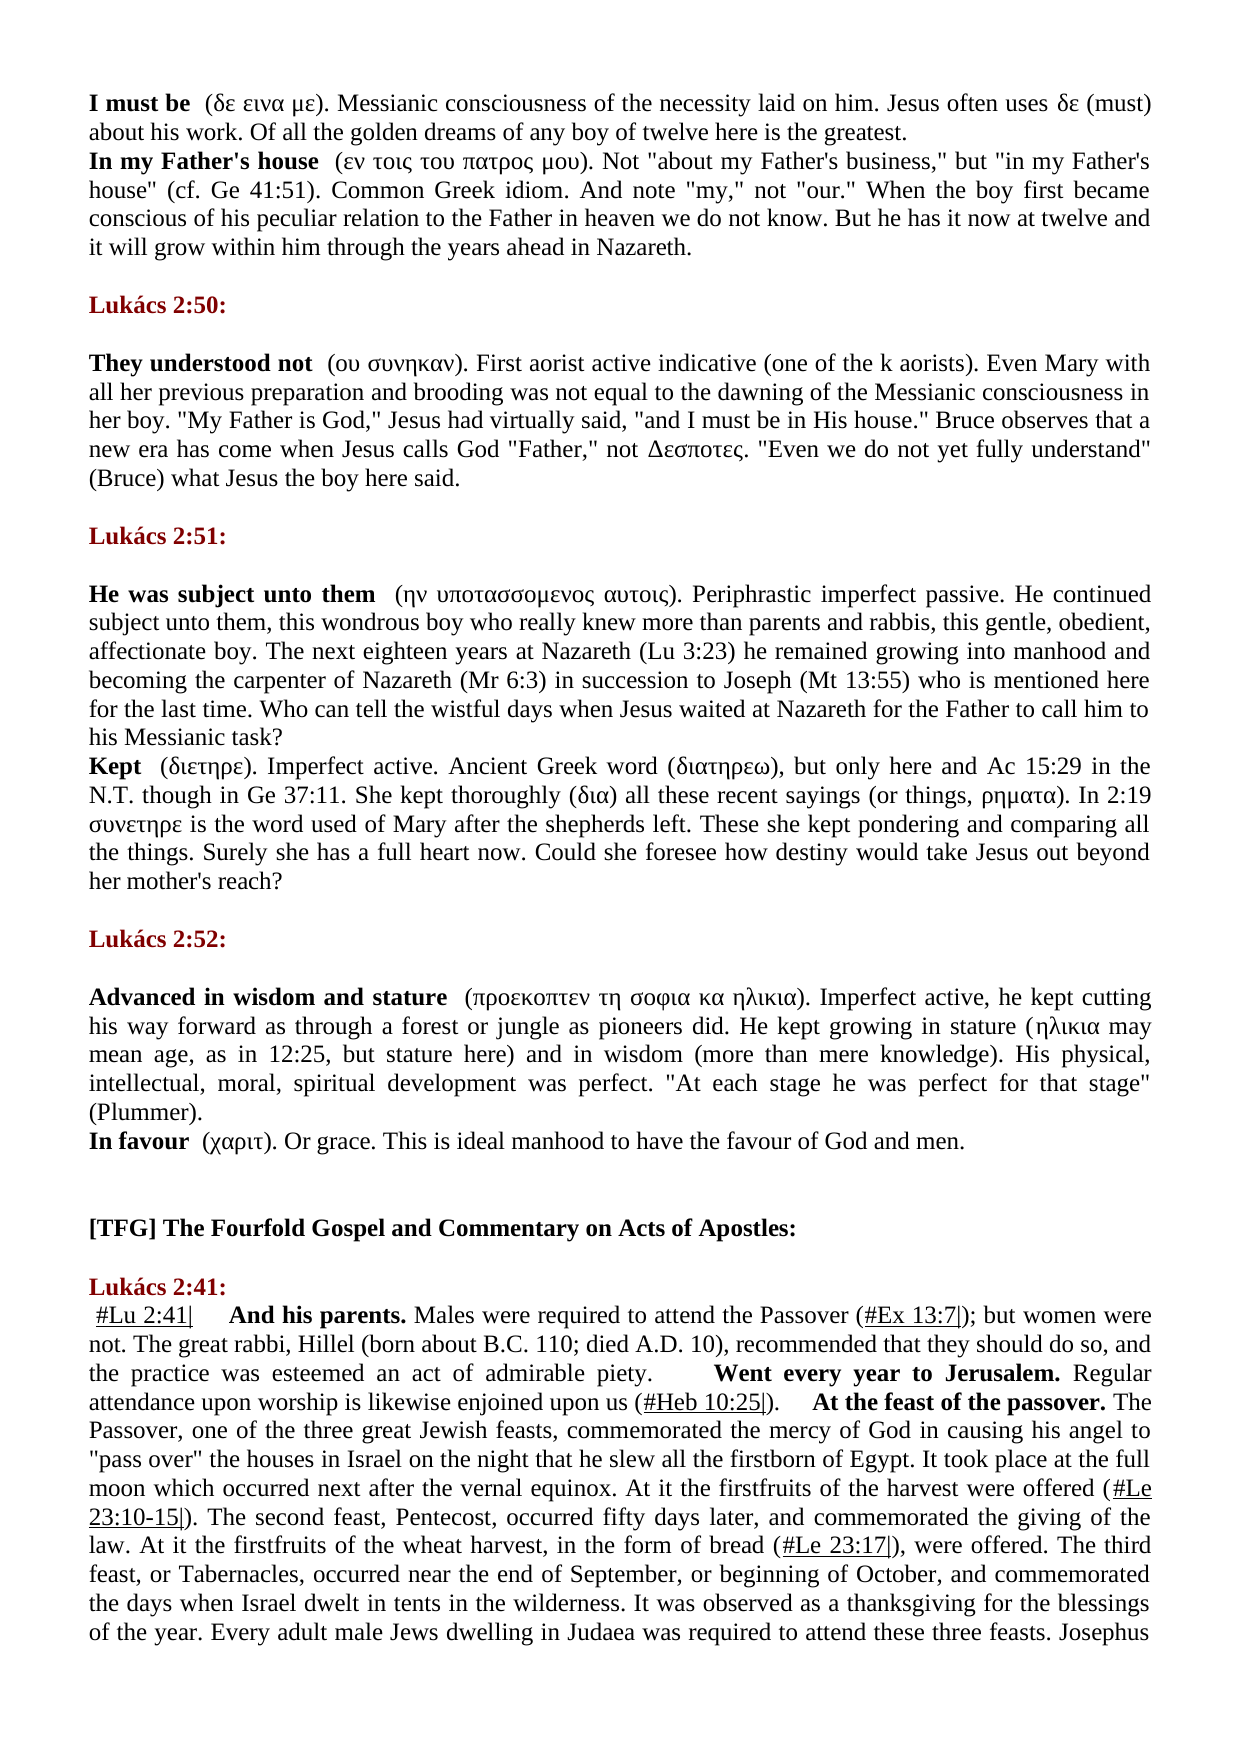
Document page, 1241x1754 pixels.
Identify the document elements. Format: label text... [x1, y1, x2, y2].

text Advanced in wisdom and stature (προεκοπτεν τη σοφια κα ηλικια). Imperfect active, he kept cutting his way forward as through a forest or jungle as pioneers did. He kept growing in stature (ηλικια may mean age, as in 12:25, but stature here) and in wisdom (more than mere knowledge). His physical, intellectual, moral, spiritual development was perfect. "At each stage he was perfect for that stage" (Plummer). [88, 982, 1152, 1126]
text I must be (δε εινα με). Messianic consciousness of the necessity laid on him. Jesus often uses δε (must) about his work. Of all the golden dreams of any boy of twelve here is the greatest. [88, 88, 1152, 146]
text Kept (διετηρε). Imperfect active. Ancient Greek word (διατηρεω), but only here and Ac 15:29 in the N.T. though in Ge 37:11. She kept thoroughly (δια) all these recent sayings (or things, ρηματα). In 2:19 συνετηρε is the word used of Mary after the shepherds left. These she kept pondering and comparing all the things. Surely she has a full heart now. Could she foresee how destiny would take Jesus out beyond her mother's reach? [88, 751, 1152, 895]
text [TFG] The Fourfold Gospel and Commentary on Acts of Apostles: [88, 1213, 1152, 1242]
text #Lu 2:41| And his parents. Males were required to attend the Passover (#Ex 13:7|); but women were not. The great rabbi, Hillel (born about B.C. 110; died A.D. 10), recommended that they should do so, and the practice was esteemed an act of admirable piety. Went every year to Jerusalem. Regular attendance upon worship is likewise enjoined upon us (#Heb 10:25|). At the feast of the passover. The Passover, one of the three great Jewish feasts, commemorated the mercy of God in causing his angel to "pass over" the houses in Israel on the night that he slew all the firstborn of Egypt. It took place at the full moon which occurred next after the vernal equinox. At it the firstfruits of the harvest were offered (#Le 23:10-15|). The second feast, Pentecost, occurred fifty days later, and commemorated the giving of the law. At it the firstfruits of the wheat harvest, in the form of bread (#Le 23:17|), were offered. The third feast, or Tabernacles, occurred near the end of September, or beginning of October, and commemorated the days when Israel dwelt in tents in the wilderness. It was observed as a thanksgiving for the blessings of the year. Every adult male Jews dwelling in Judaea was required to attend these three feasts. Josephus [88, 1301, 1152, 1646]
text Lukács 2:41: [88, 1272, 1152, 1301]
text Lukács 2:52: [88, 924, 1152, 953]
text Lukács 2:50: [88, 291, 1152, 319]
text Lukács 2:51: [88, 521, 1152, 550]
text They understood not (ου συνηκαν). First aorist active indicative (one of the k aorists). Even Mary with all her previous preparation and brooding was not equal to the dawning of the Messianic consciousness in her boy. "My Father is God," Jesus had virtually said, "and I must be in His house." Bruce observes that a new era has come when Jesus calls God "Father," not Δεσποτες. "Even we do not yet fully understand" (Bruce) what Jesus the boy here said. [88, 348, 1152, 492]
text In favour (χαριτ). Or grace. This is ideal manhood to have the favour of God and men. [88, 1126, 1152, 1154]
text In my Father's house (εν τοις του πατρος μου). Not "about my Father's business," but "in my Father's house" (cf. Ge 41:51). Common Greek idiom. And note "my," not "our." When the boy first became conscious of his peculiar relation to the Father in heaven we do not know. But he has it now at twelve and it will grow within him through the years ahead in Nazareth. [88, 146, 1152, 261]
text He was subject unto them (ην υποτασσομενος αυτοις). Periphrastic imperfect passive. He continued subject unto them, this wondrous boy who really knew more than parents and rabbis, this gentle, obedient, affectionate boy. The next eighteen years at Nazareth (Lu 3:23) he remained growing into manhood and becoming the carpenter of Nazareth (Mr 6:3) in succession to Joseph (Mt 13:55) who is mentioned here for the last time. Who can tell the wistful days when Jesus waited at Nazareth for the Father to call him to his Messianic task? [88, 579, 1152, 751]
